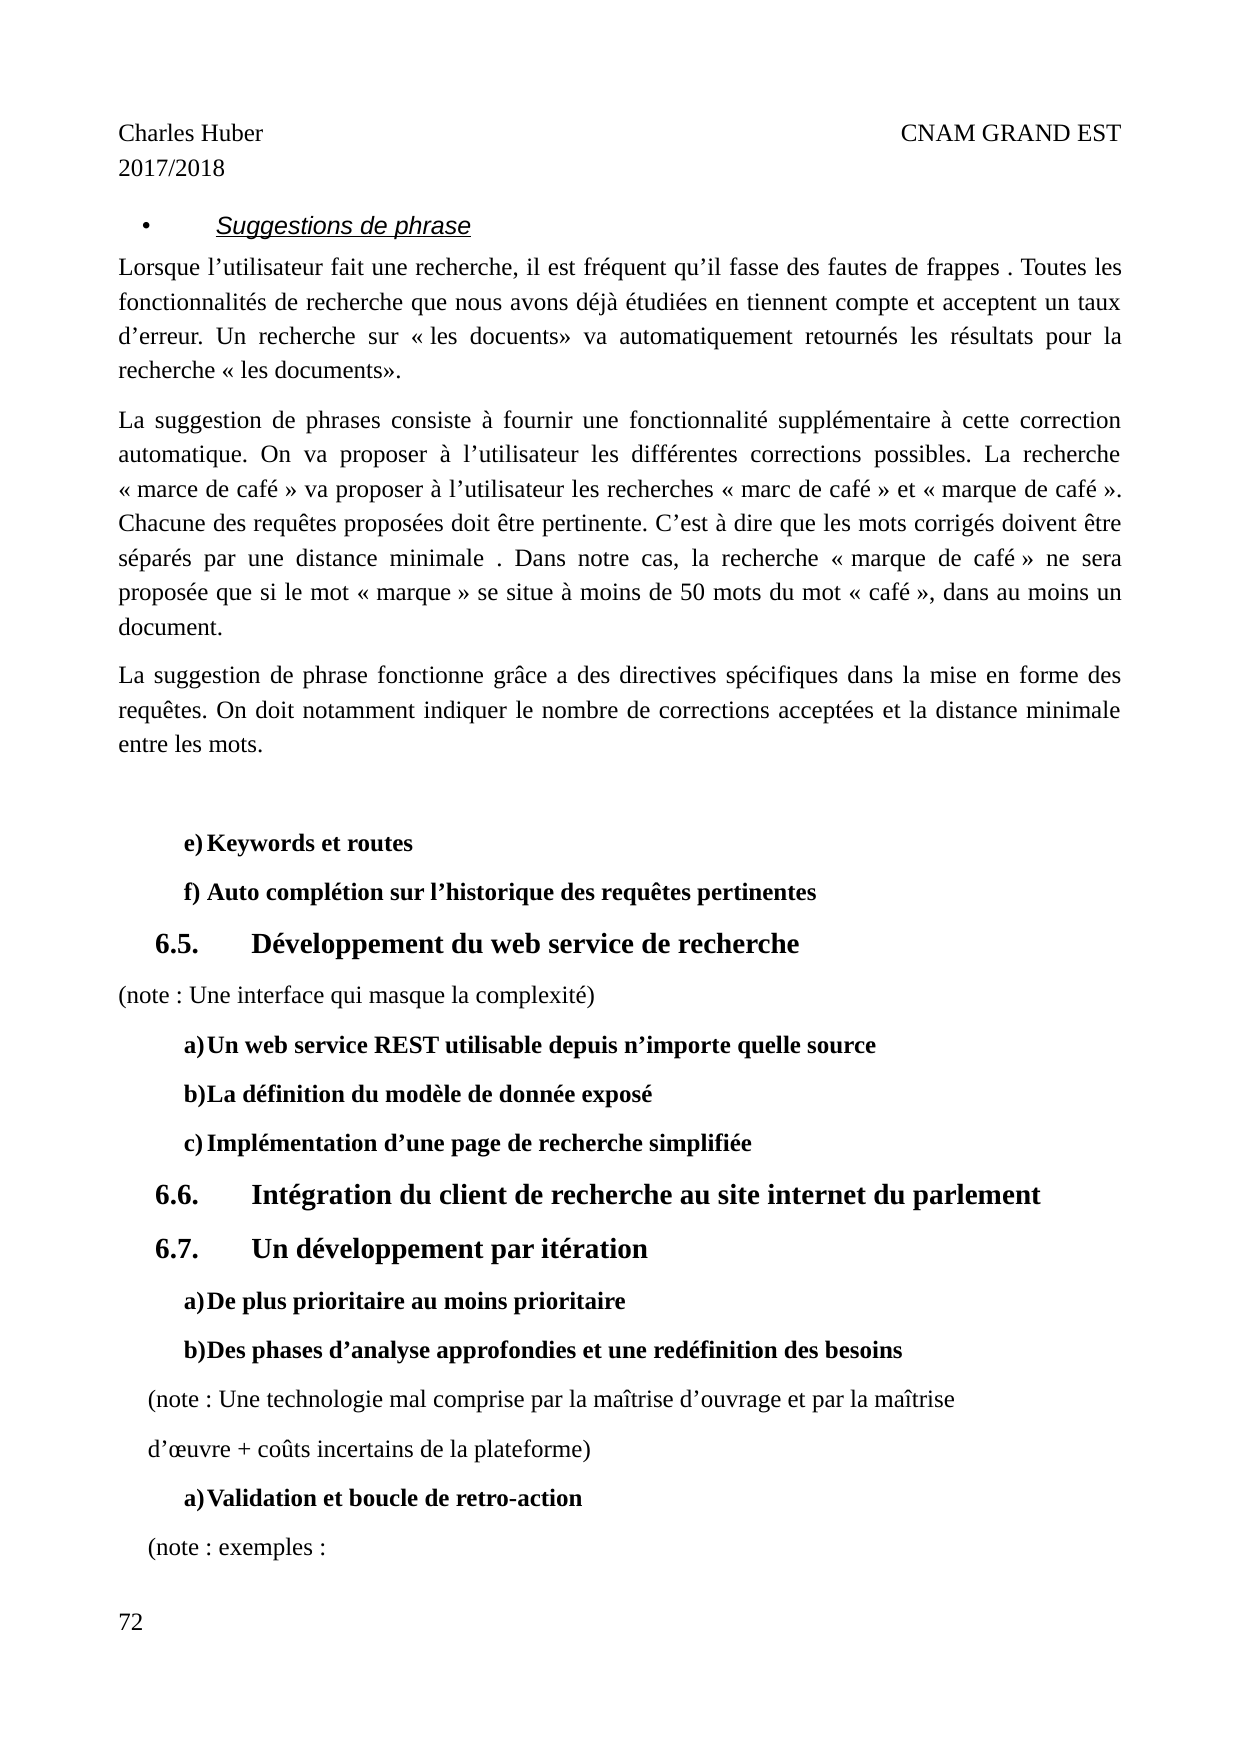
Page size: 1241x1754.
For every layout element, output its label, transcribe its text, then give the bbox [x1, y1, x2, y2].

subtitle Développement du web service de recherche [148, 926, 1122, 959]
subtitle Un développement par itération [148, 1232, 1122, 1265]
text La suggestion de phrases consiste à fournir une fonctionnalité supplémentaire à cette correction automatique. On va proposer à l’utilisateur les différentes corrections possibles. La recherche « marce de café » va proposer à l’utilisateur les recherches « marc de café » et « marque de café ». Chacune des requêtes proposées doit être pertinente. C’est à dire que les mots corrigés doivent être séparés par une distance minimale . Dans notre cas, la recherche « marque de café » ne sera proposée que si le mot « marque » se situe à moins de 50 mots du mot « café », dans au moins un document. [118, 405, 1122, 640]
subtitle La définition du modèle de donnée exposé [177, 1079, 1122, 1107]
subtitle Keywords et routes [177, 828, 1122, 856]
subtitle Intégration du client de recherche au site internet du parlement [148, 1177, 1122, 1210]
text (note : Une interface qui masque la complexité) [118, 981, 1122, 1009]
text Lorsque l’utilisateur fait une recherche, il est fréquent qu’il fasse des fautes de frappes . Toutes les fonctionnalités de recherche que nous avons déjà étudiées en tiennent compte et acceptent un taux d’erreur. Un recherche sur « les docuents» va automatiquement retournés les résultats pour la recherche « les documents». [118, 252, 1122, 384]
subtitle Implémentation d’une page de recherche simplifiée [177, 1128, 1122, 1157]
list (note : exemples : [118, 1532, 1122, 1561]
subtitle Des phases d’analyse approfondies et une redéfinition des besoins [177, 1336, 1122, 1364]
subtitle Auto complétion sur l’historique des requêtes pertinentes [177, 877, 1122, 906]
text La suggestion de phrase fonctionne grâce a des directives spécifiques dans la mise en forme des requêtes. On doit notamment indiquer le nombre de corrections acceptées et la distance minimale entre les mots. [118, 661, 1122, 758]
subtitle De plus prioritaire au moins prioritaire [177, 1286, 1122, 1315]
list (note : Une technologie mal comprise par la maîtrise d’ouvrage et par la maîtrise [118, 1384, 1122, 1413]
subtitle Validation et boucle de retro-action [177, 1483, 1122, 1511]
subtitle Suggestions de phrase [142, 211, 1122, 240]
subtitle Un web service REST utilisable depuis n’importe quelle source [177, 1030, 1122, 1058]
list d’œuvre + coûts incertains de la plateforme) [118, 1434, 1122, 1462]
